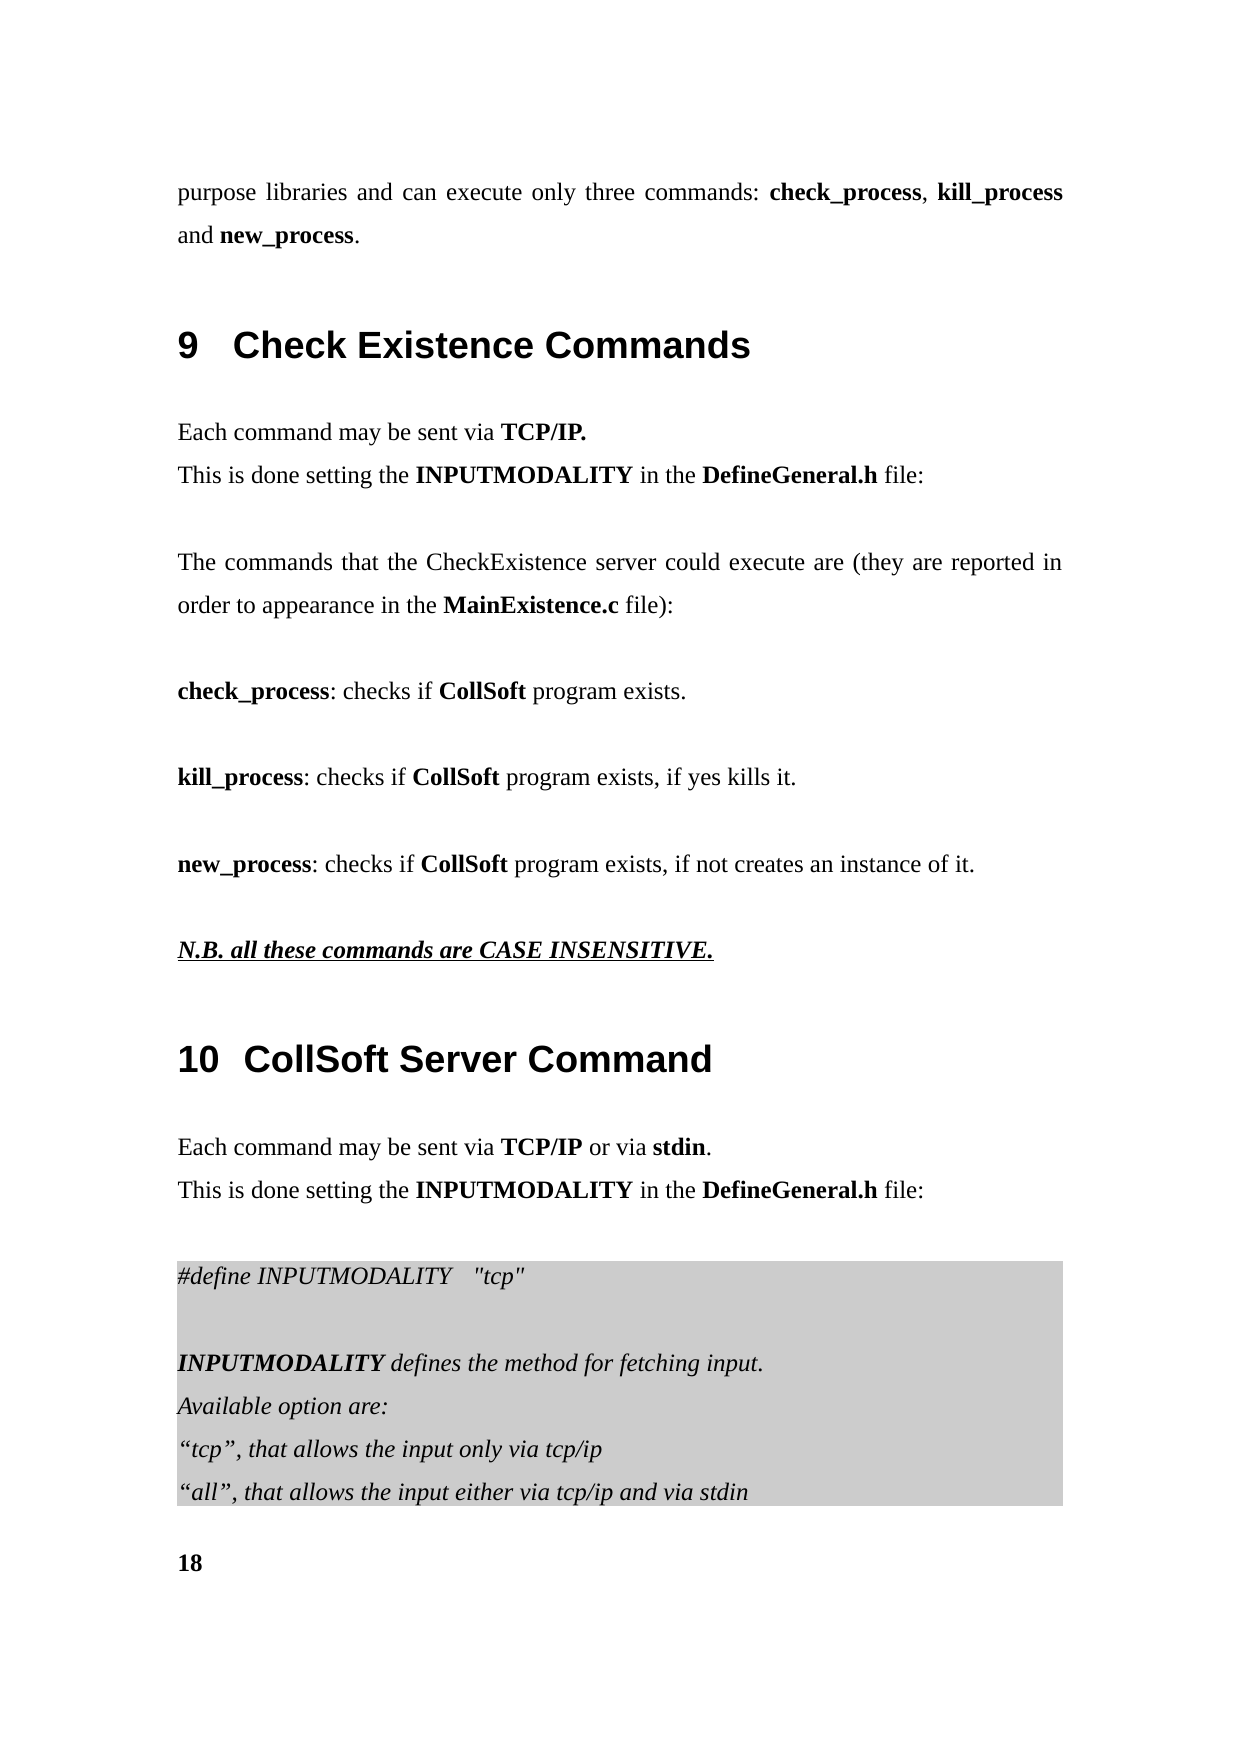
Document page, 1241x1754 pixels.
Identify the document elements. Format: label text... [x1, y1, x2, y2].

text purpose libraries and can execute only three commands: check_process, kill_process and new_process. [177, 177, 1063, 249]
text INPUTMODALITY defines the method for fetching input. [177, 1348, 1063, 1376]
text check_process: checks if CollSoft program exists. [177, 676, 1063, 705]
text #define INPUTMODALITY "tcp" [177, 1261, 1063, 1290]
text “all”, that allows the input either via tcp/ip and via stdin [177, 1477, 1063, 1506]
text This is done setting the INPUTMODALITY in the DefineGeneral.h file: [177, 461, 1063, 489]
text Available option are: [177, 1391, 1063, 1419]
subtitle Check Existence Commands [177, 322, 1063, 366]
text “tcp”, that allows the input only via tcp/ip [177, 1434, 1063, 1463]
text The commands that the CheckExistence server could execute are (they are reported in order to appearance in the MainExistence.c file): [177, 547, 1063, 619]
subtitle CollSoft Server Command [177, 1037, 1063, 1081]
text kill_process: checks if CollSoft program exists, if yes kills it. [177, 762, 1063, 791]
text N.B. all these commands are CASE INSENSITIVE. [177, 935, 1063, 964]
text new_process: checks if CollSoft program exists, if not creates an instance of it. [177, 849, 1063, 877]
text This is done setting the INPUTMODALITY in the DefineGeneral.h file: [177, 1175, 1063, 1204]
text Each command may be sent via TCP/IP or via stdin. [177, 1132, 1063, 1161]
text Each command may be sent via TCP/IP. [177, 417, 1063, 446]
